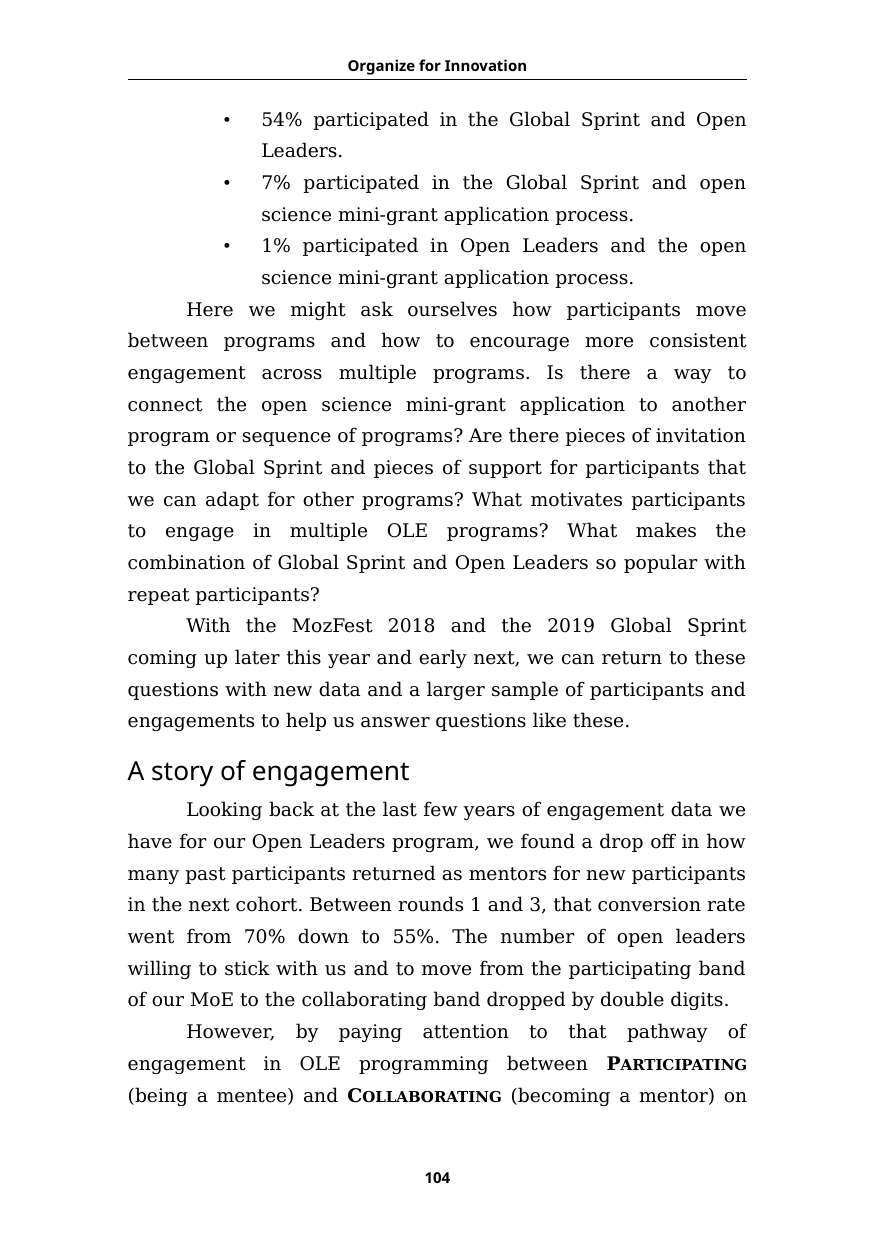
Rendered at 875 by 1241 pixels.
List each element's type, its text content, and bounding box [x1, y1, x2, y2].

subtitle A story of engagement [127, 757, 747, 787]
list 7% participated in the Global Sprint and open science mini-grant application process. [223, 172, 747, 226]
text With the MozFest 2018 and the 2019 Global Sprint coming up later this year and early next, we can return to these questions with new data and a larger sample of participants and engagements to help us answer questions like these. [127, 615, 747, 732]
text Here we might ask ourselves how participants move between programs and how to encourage more consistent engagement across multiple programs. Is there a way to connect the open science mini-grant application to another program or sequence of programs? Are there pieces of invitation to the Global Sprint and pieces of support for participants that we can adapt for other programs? What motivates participants to engage in multiple OLE programs? What makes the combination of Global Sprint and Open Leaders so popular with repeat participants? [127, 299, 747, 606]
text Looking back at the last few years of engagement data we have for our Open Leaders program, we found a drop off in how many past participants returned as mentors for new participants in the next cohort. Between rounds 1 and 3, that conversion rate went from 70% down to 55%. The number of open leaders willing to stick with us and to move from the participating band of our MoE to the collaborating band dropped by double digits. [127, 799, 747, 1011]
text However, by paying attention to that pathway of engagement in OLE programming between Participating (being a mentee) and Collaborating (becoming a mentor) on [127, 1021, 747, 1107]
list 1% participated in Open Leaders and the open science mini-grant application process. [223, 235, 747, 289]
list 54% participated in the Global Sprint and Open Leaders. [223, 109, 747, 162]
